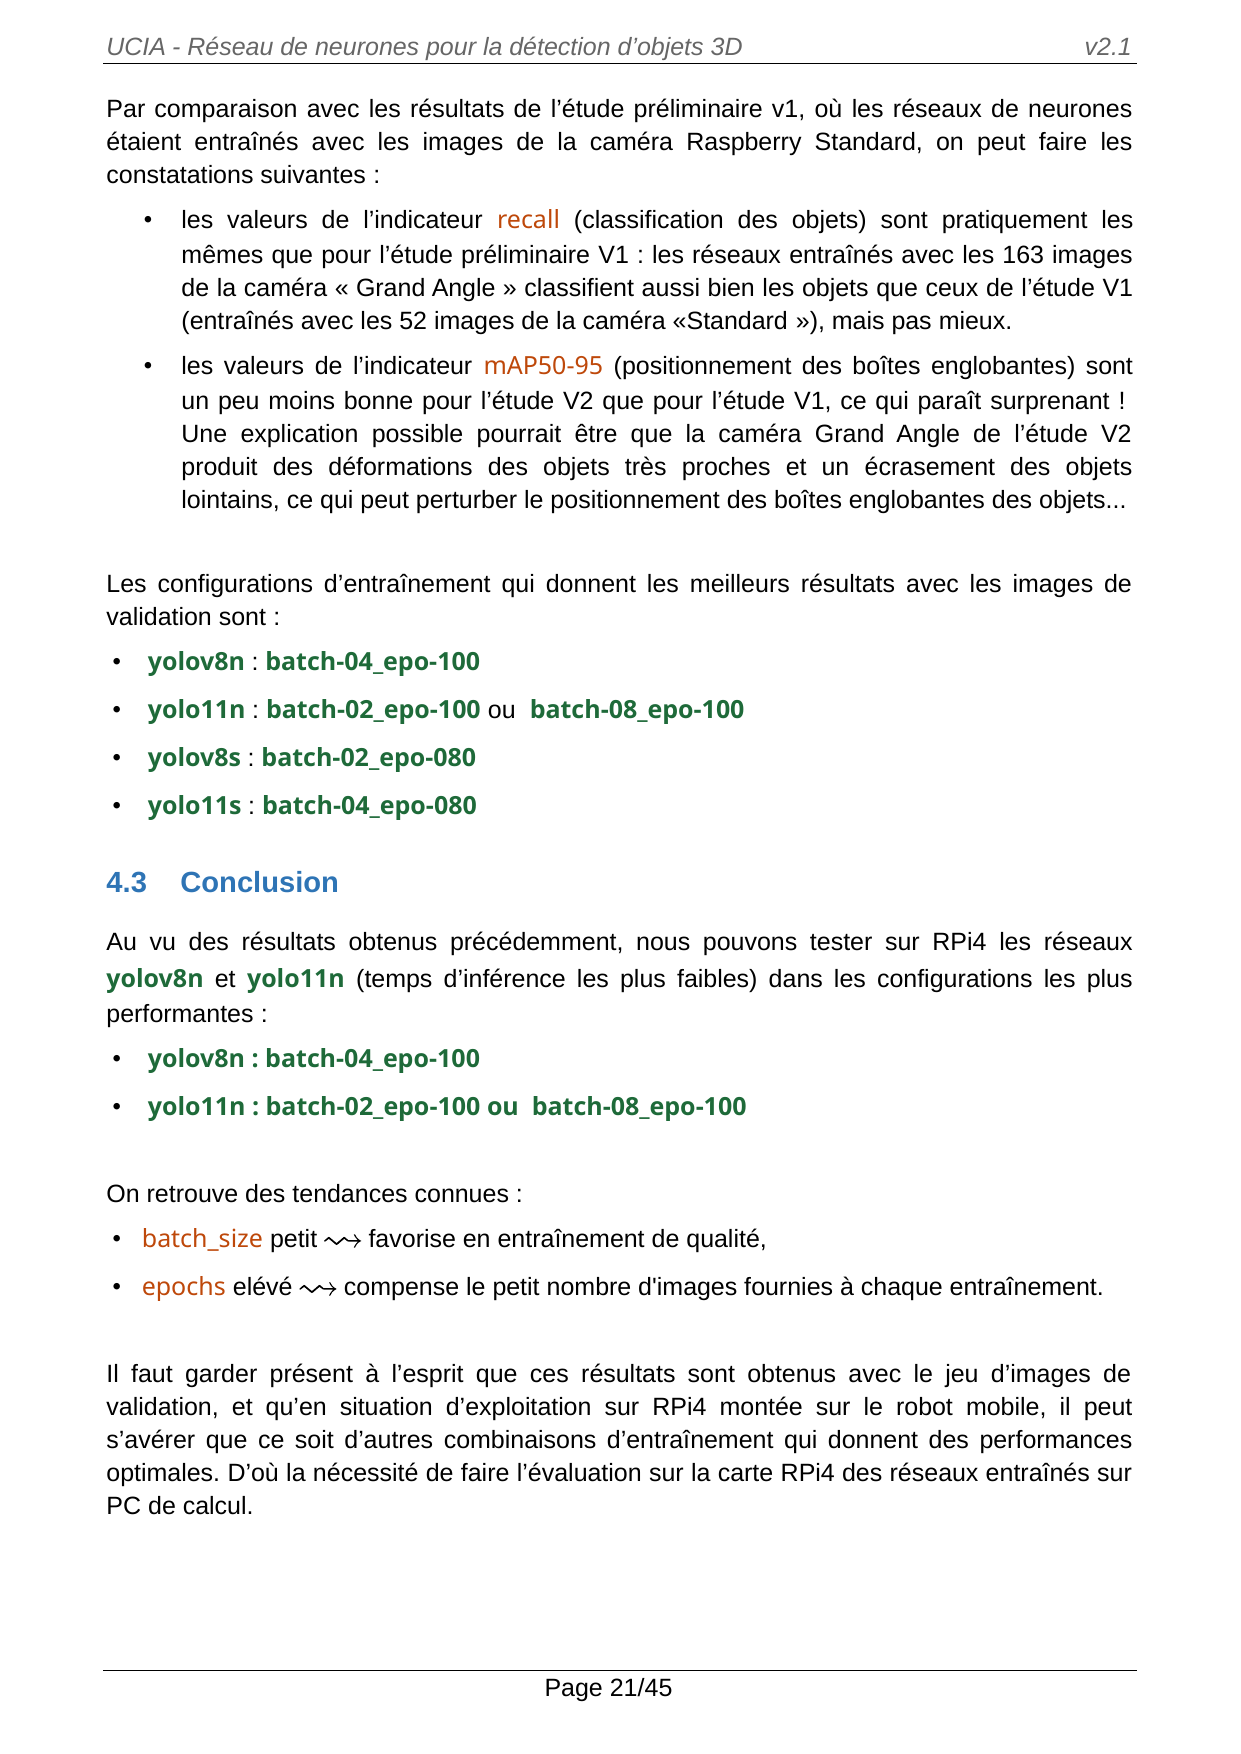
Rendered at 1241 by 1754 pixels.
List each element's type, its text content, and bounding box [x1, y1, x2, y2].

list yolo11n : batch-02_epo-100 ou batch-08_epo-100 [112, 692, 1134, 726]
subtitle Conclusion [106, 865, 1134, 898]
list yolov8s : batch-02_epo-080 [112, 740, 1134, 774]
list les valeurs de l’indicateur mAP50-95 (positionnement des boîtes englobantes) sont un peu moins bonne pour l’étude V2 que pour l’étude V1, ce qui paraît surprenant ! Une explication possible pourrait être que la caméra Grand Angle de l’étude V2 produit des déformations des objets très proches et un écrasement des objets lointains, ce qui peut perturber le positionnement des boîtes englobantes des objets... [144, 348, 1134, 514]
list yolov8n : batch-04_epo-100 [112, 644, 1134, 678]
list les valeurs de l’indicateur recall (classification des objets) sont pratiquement les mêmes que pour l’étude préliminaire V1 : les réseaux entraînés avec les 163 images de la caméra « Grand Angle » classifient aussi bien les objets que ceux de l’étude V1 (entraînés avec les 52 images de la caméra «Standard »), mais pas mieux. [144, 202, 1134, 335]
list batch_size petit favorise en entraînement de qualité, [112, 1221, 1134, 1255]
list yolo11s : batch-04_epo-080 [112, 788, 1134, 822]
list epochs elévé compense le petit nombre d'images fournies à chaque entraînement. [112, 1269, 1134, 1303]
list yolov8n : batch-04_epo-100 [112, 1041, 1134, 1075]
text Il faut garder présent à l’esprit que ces résultats sont obtenus avec le jeu d’images de validation, et qu’en situation d’exploitation sur RPi4 montée sur le robot mobile, il peut s’avérer que ce soit d’autres combinaisons d’entraînement qui donnent des performances optimales. D’où la nécessité de faire l’évaluation sur la carte RPi4 des réseaux entraînés sur PC de calcul. [106, 1359, 1134, 1519]
text On retrouve des tendances connues : [106, 1179, 1134, 1208]
text Les configurations d’entraînement qui donnent les meilleurs résultats avec les images de validation sont : [106, 569, 1134, 631]
text Par comparaison avec les résultats de l’étude préliminaire v1, où les réseaux de neurones étaient entraînés avec les images de la caméra Raspberry Standard, on peut faire les constatations suivantes : [106, 94, 1134, 188]
list yolo11n : batch-02_epo-100 ou batch-08_epo-100 [112, 1089, 1134, 1123]
text Au vu des résultats obtenus précédemment, nous pouvons tester sur RPi4 les réseaux yolov8n et yolo11n (temps d’inférence les plus faibles) dans les configurations les plus performantes : [106, 927, 1134, 1028]
